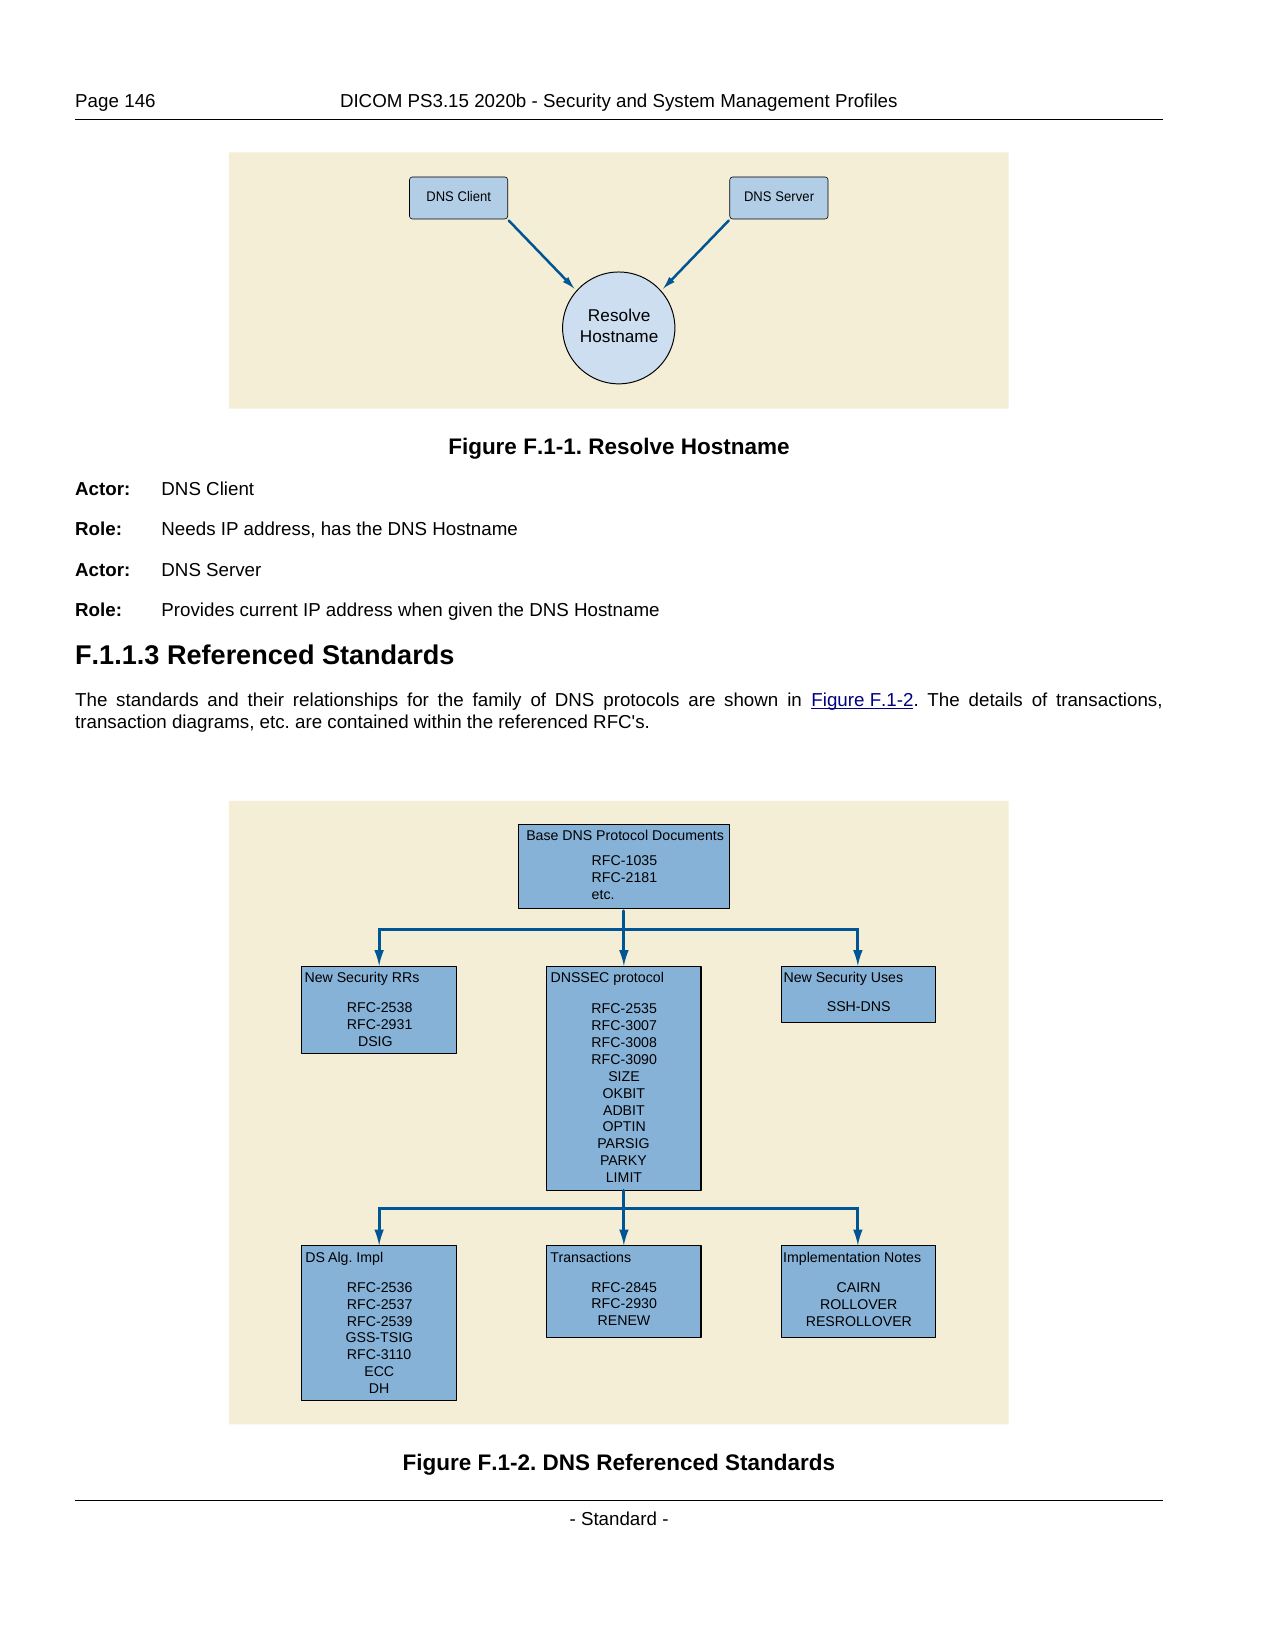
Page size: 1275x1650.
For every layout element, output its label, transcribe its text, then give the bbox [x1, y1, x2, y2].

text The standards and their relationships for the family of DNS protocols are shown in Figure F.1-2. The details of transactions, transaction diagrams, etc. are contained within the referenced RFC's. [75, 689, 1162, 732]
text Actor: DNS Client [75, 478, 1162, 499]
text Figure F.1-2. DNS Referenced Standards [75, 1449, 1162, 1475]
text Role: Provides current IP address when given the DNS Hostname [75, 599, 1162, 620]
text F.1.1.3 Referenced Standards [75, 639, 1162, 670]
text Figure F.1-1. Resolve Hostname [75, 433, 1162, 459]
text Role: Needs IP address, has the DNS Hostname [75, 518, 1162, 540]
text Actor: DNS Server [75, 558, 1162, 580]
